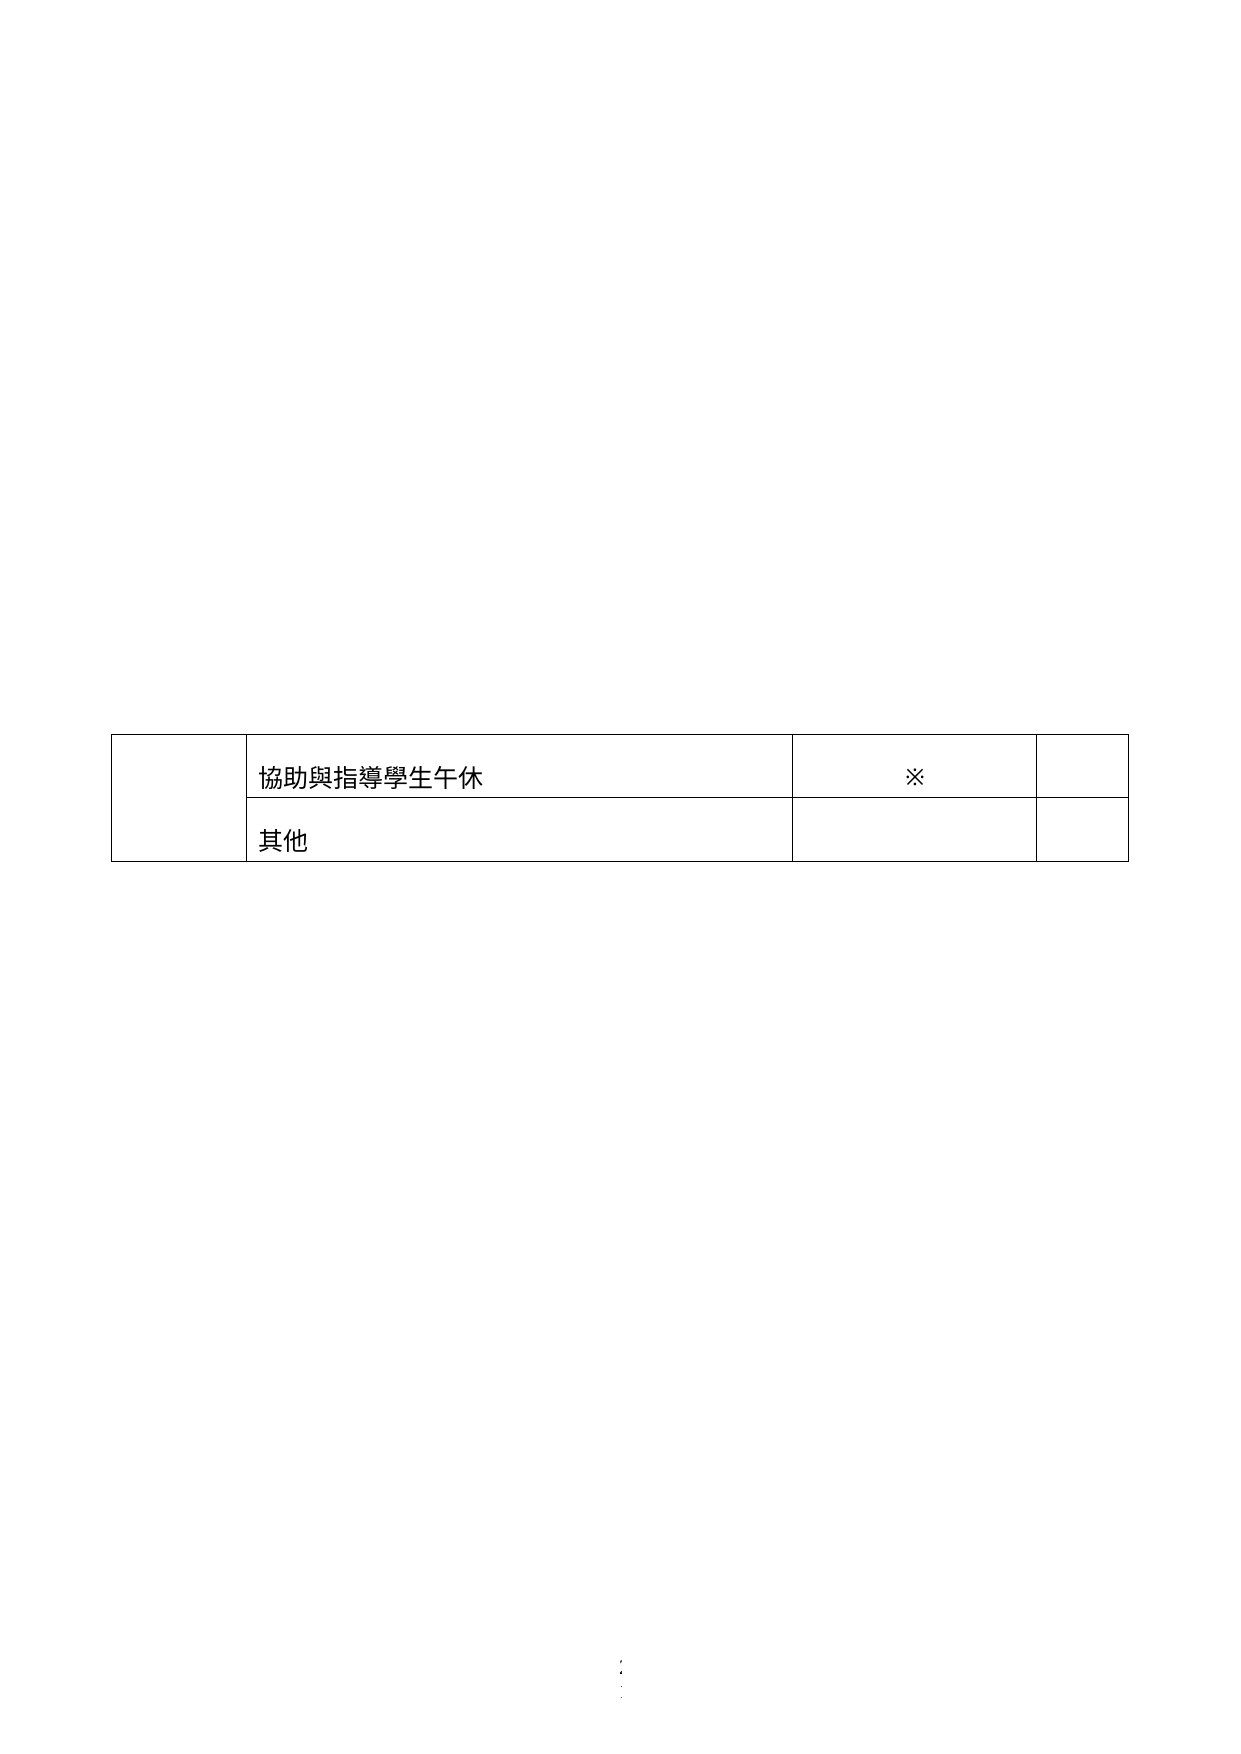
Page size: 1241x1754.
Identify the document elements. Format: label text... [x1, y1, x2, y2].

table_cell [112, 735, 246, 861]
table_cell ※ [793, 735, 1036, 797]
table_cell [1037, 798, 1128, 861]
table_cell [793, 798, 1036, 861]
table_cell 其他 [247, 798, 792, 861]
table_cell [1037, 735, 1128, 797]
table_cell 協助與指導學生午休 [247, 735, 792, 797]
